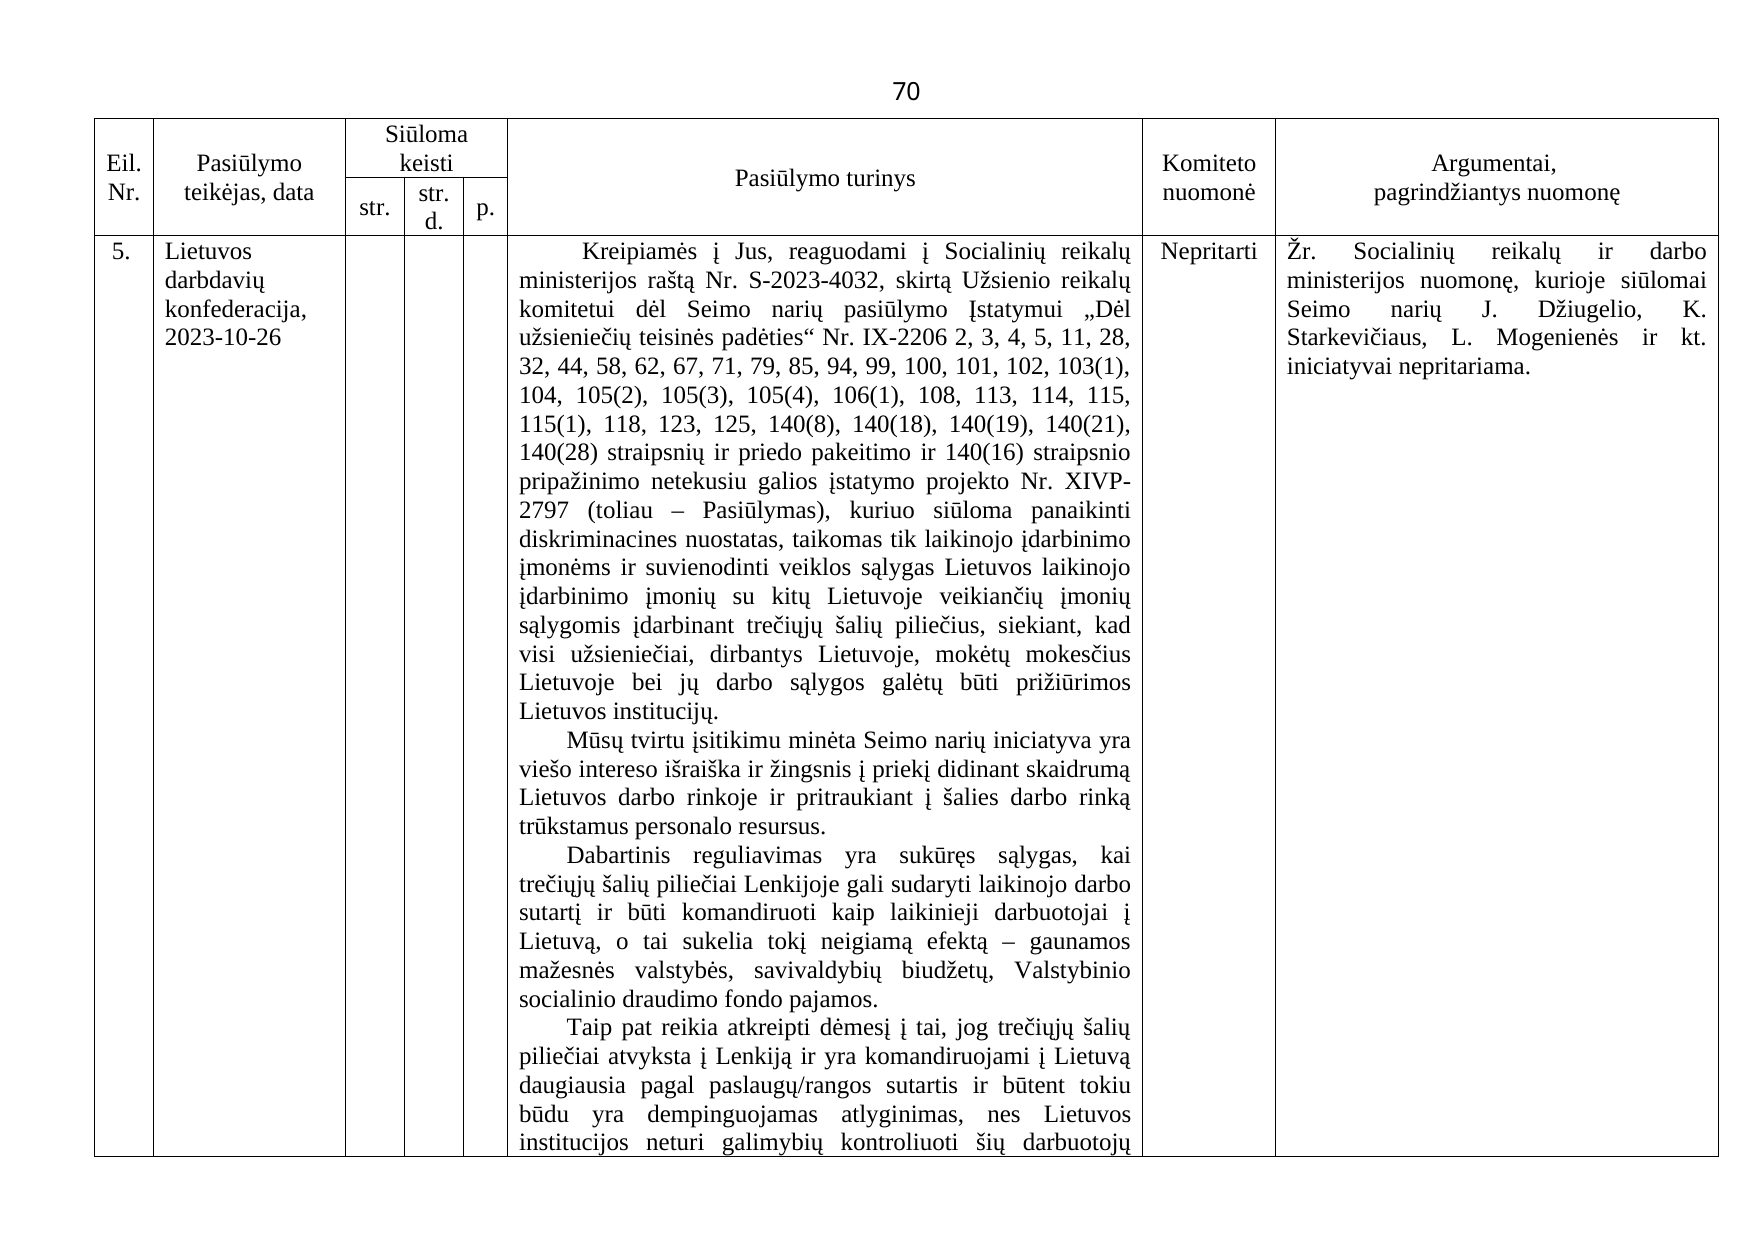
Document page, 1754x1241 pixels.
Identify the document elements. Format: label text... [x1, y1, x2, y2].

table_cell Lietuvos darbdavių konfederacija, 2023-10-26 [154, 236, 345, 1156]
table_cell str. d. [405, 178, 463, 235]
table_header Siūloma keisti [346, 119, 507, 177]
table_header Argumentai, pagrindžiantys nuomonę [1276, 119, 1718, 235]
table_cell Žr. Socialinių reikalų ir darbo ministerijos nuomonę, kurioje siūlomai Seimo narių J. Džiugelio, K. Starkevičiaus, L. Mogenienės ir kt. iniciatyvai nepritariama. [1276, 236, 1718, 1156]
table_header Komiteto nuomonė [1143, 119, 1275, 235]
table_cell Nepritarti [1143, 236, 1275, 1156]
table_cell Kreipiamės į Jus, reaguodami į Socialinių reikalų ministerijos raštą Nr. S-2023-4032, skirtą Užsienio reikalų komitetui dėl Seimo narių pasiūlymo Įstatymui „Dėl užsieniečių teisinės padėties“ Nr. IX-2206 2, 3, 4, 5, 11, 28, 32, 44, 58, 62, 67, 71, 79, 85, 94, 99, 100, 101, 102, 103(1), 104, 105(2), 105(3), 105(4), 106(1), 108, 113, 114, 115, 115(1), 118, 123, 125, 140(8), 140(18), 140(19), 140(21), 140(28) straipsnių ir priedo pakeitimo ir 140(16) straipsnio pripažinimo netekusiu galios įstatymo projekto Nr. XIVP-2797 (toliau – Pasiūlymas), kuriuo siūloma panaikinti diskriminacines nuostatas, taikomas tik laikinojo įdarbinimo įmonėms ir suvienodinti veiklos sąlygas Lietuvos laikinojo įdarbinimo įmonių su kitų Lietuvoje veikiančių įmonių sąlygomis įdarbinant trečiųjų šalių piliečius, siekiant, kad visi užsieniečiai, dirbantys Lietuvoje, mokėtų mokesčius Lietuvoje bei jų darbo sąlygos galėtų būti prižiūrimos Lietuvos institucijų. Mūsų tvirtu įsitikimu minėta Seimo narių iniciatyva yra viešo intereso išraiška ir žingsnis į priekį didinant skaidrumą Lietuvos darbo rinkoje ir pritraukiant į šalies darbo rinką trūkstamus personalo resursus. Dabartinis reguliavimas yra sukūręs sąlygas, kai trečiųjų šalių piliečiai Lenkijoje gali sudaryti laikinojo darbo sutartį ir būti komandiruoti kaip laikinieji darbuotojai į Lietuvą, o tai sukelia tokį neigiamą efektą – gaunamos mažesnės valstybės, savivaldybių biudžetų, Valstybinio socialinio draudimo fondo pajamos. Taip pat reikia atkreipti dėmesį į tai, jog trečiųjų šalių piliečiai atvyksta į Lenkiją ir yra komandiruojami į Lietuvą daugiausia pagal paslaugų/rangos sutartis ir būtent tokiu būdu yra dempinguojamas atlyginimas, nes Lietuvos institucijos neturi galimybių kontroliuoti šių darbuotojų [508, 236, 1142, 1156]
table_cell [464, 236, 507, 1156]
table_cell [405, 236, 463, 1156]
table_cell str. [346, 178, 404, 235]
table_cell 5. [95, 236, 153, 1156]
table_header Pasiūlymo turinys [508, 119, 1142, 235]
table_cell p. [464, 178, 507, 235]
table_cell [346, 236, 404, 1156]
table_header Pasiūlymo teikėjas, data [154, 119, 345, 235]
table_header Eil. Nr. [95, 119, 153, 235]
